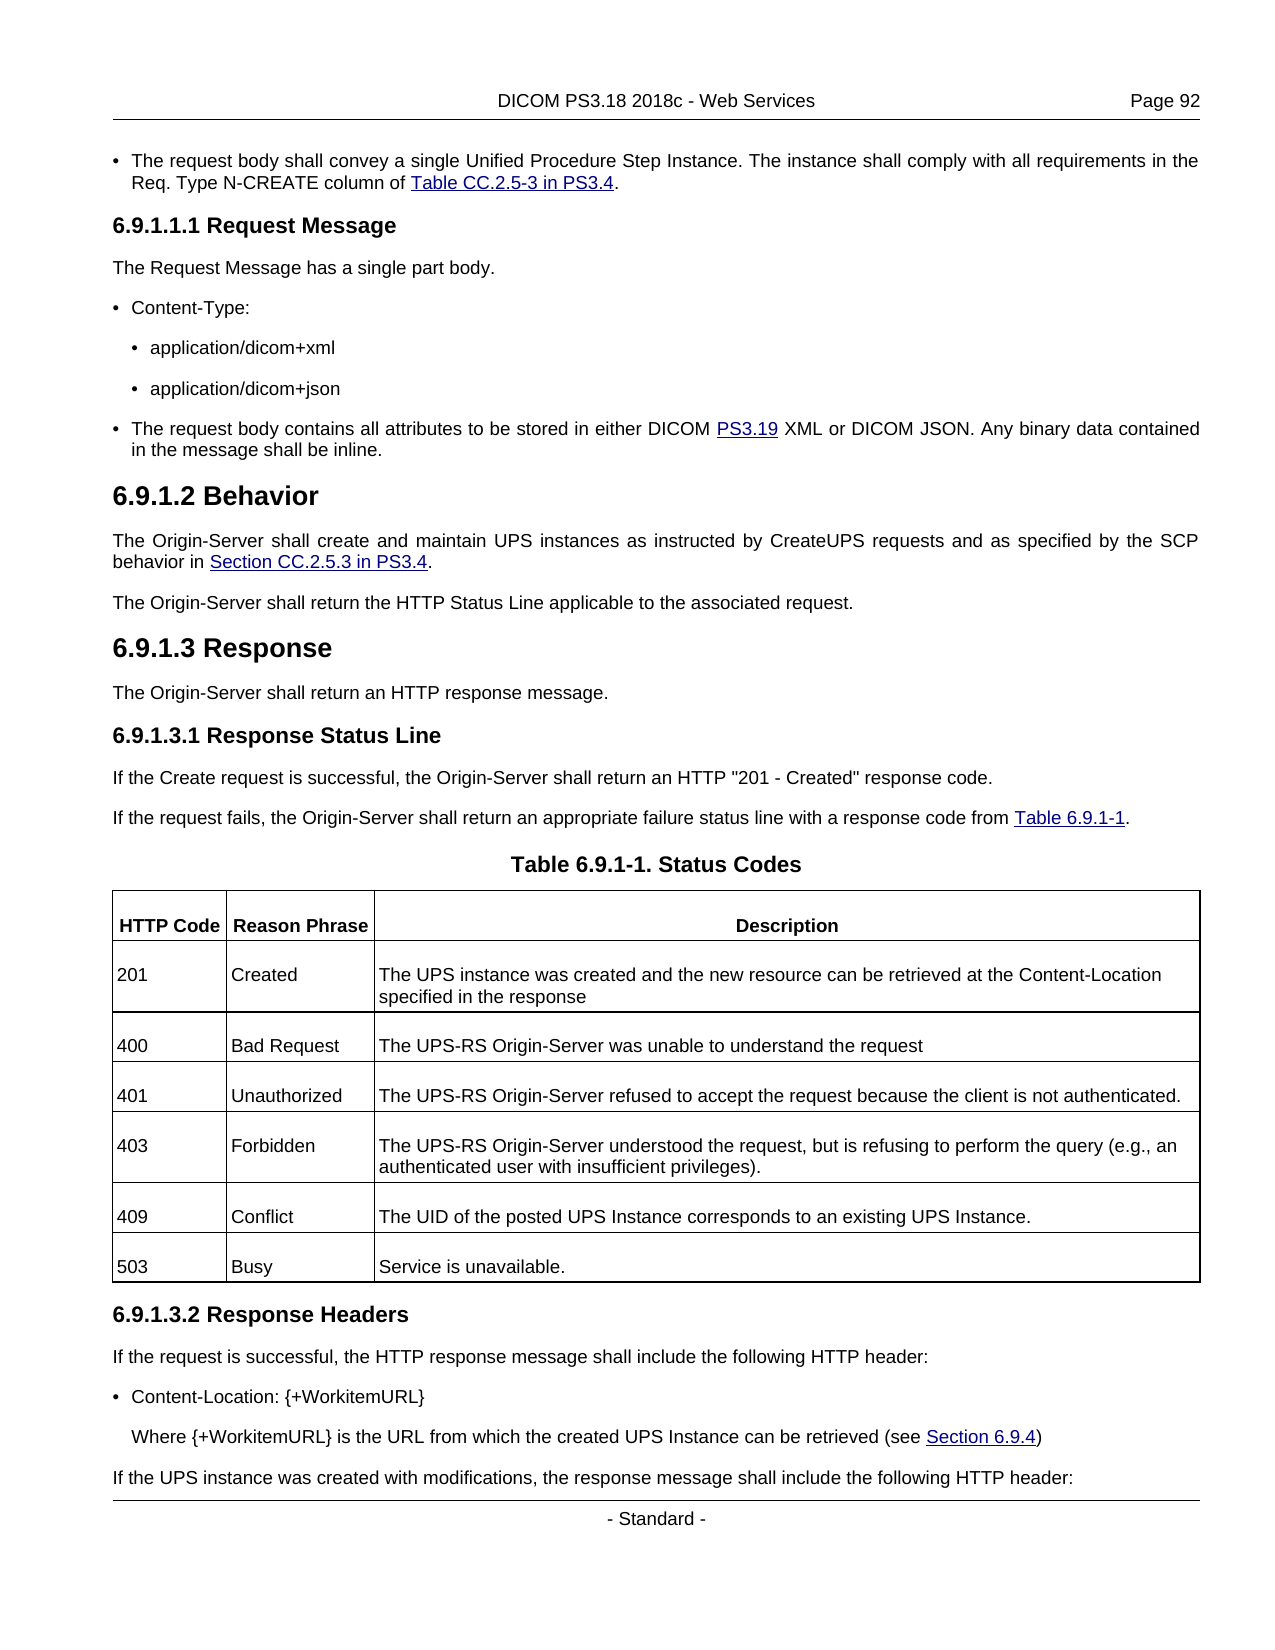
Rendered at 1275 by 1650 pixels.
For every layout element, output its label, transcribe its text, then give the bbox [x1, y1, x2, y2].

table_cell The UPS instance was created and the new resource can be retrieved at the Content-Location specified in the response [375, 941, 1199, 1011]
text The Origin-Server shall create and maintain UPS instances as instructed by CreateUPS requests and as specified by the SCP behavior in Section CC.2.5.3 in PS3.4. [112, 529, 1200, 573]
list Content-Type: [112, 297, 1200, 318]
table_cell Forbidden [227, 1112, 374, 1182]
table_cell Created [227, 941, 374, 1011]
table_cell Bad Request [227, 1013, 374, 1061]
text The Origin-Server shall return the HTTP Status Line applicable to the associated request. [112, 591, 1200, 613]
table_cell Unauthorized [227, 1062, 374, 1111]
text 6.9.1.3.1 Response Status Line [112, 722, 1200, 748]
text 6.9.1.2 Behavior [112, 479, 1200, 511]
table_cell 403 [113, 1112, 226, 1182]
table_cell 201 [113, 941, 226, 1011]
table_cell Service is unavailable. [375, 1233, 1199, 1281]
text 6.9.1.1.1 Request Message [112, 212, 1200, 238]
table_cell The UPS-RS Origin-Server was unable to understand the request [375, 1013, 1199, 1061]
text If the UPS instance was created with modifications, the response message shall include the following HTTP header: [112, 1467, 1200, 1488]
text 6.9.1.3.2 Response Headers [112, 1301, 1200, 1327]
list Where {+WorkitemURL} is the URL from which the created UPS Instance can be retrieved (see Section 6.9.4) [112, 1426, 1200, 1448]
table_header Reason Phrase [227, 891, 374, 940]
table_cell 503 [113, 1233, 226, 1281]
list application/dicom+xml [131, 337, 1200, 359]
text Table 6.9.1-1. Status Codes [112, 851, 1200, 877]
table_cell The UID of the posted UPS Instance corresponds to an existing UPS Instance. [375, 1183, 1199, 1232]
table_cell 401 [113, 1062, 226, 1111]
table_cell 409 [113, 1183, 226, 1232]
table_cell 400 [113, 1013, 226, 1061]
text The Origin-Server shall return an HTTP response message. [112, 682, 1200, 703]
table_header Description [375, 891, 1199, 940]
table_header HTTP Code [113, 891, 226, 940]
list The request body contains all attributes to be stored in either DICOM PS3.19 XML or DICOM JSON. Any binary data contained in the message shall be inline. [112, 418, 1200, 461]
table_cell The UPS-RS Origin-Server understood the request, but is refusing to perform the query (e.g., an authenticated user with insufficient privileges). [375, 1112, 1199, 1182]
table_cell The UPS-RS Origin-Server refused to accept the request because the client is not authenticated. [375, 1062, 1199, 1111]
table_cell Conflict [227, 1183, 374, 1232]
list Content-Location: {+WorkitemURL} [112, 1386, 1200, 1408]
text If the Create request is successful, the Origin-Server shall return an HTTP "201 - Created" response code. [112, 767, 1200, 788]
list application/dicom+json [131, 377, 1200, 399]
text If the request fails, the Origin-Server shall return an appropriate failure status line with a response code from Table 6.9.1-1. [112, 807, 1200, 828]
text If the request is successful, the HTTP response message shall include the following HTTP header: [112, 1346, 1200, 1367]
text The Request Message has a single part body. [112, 256, 1200, 278]
table_cell Busy [227, 1233, 374, 1281]
list The request body shall convey a single Unified Procedure Step Instance. The instance shall comply with all requirements in the Req. Type N-CREATE column of Table CC.2.5-3 in PS3.4. [112, 150, 1200, 193]
text 6.9.1.3 Response [112, 632, 1200, 663]
